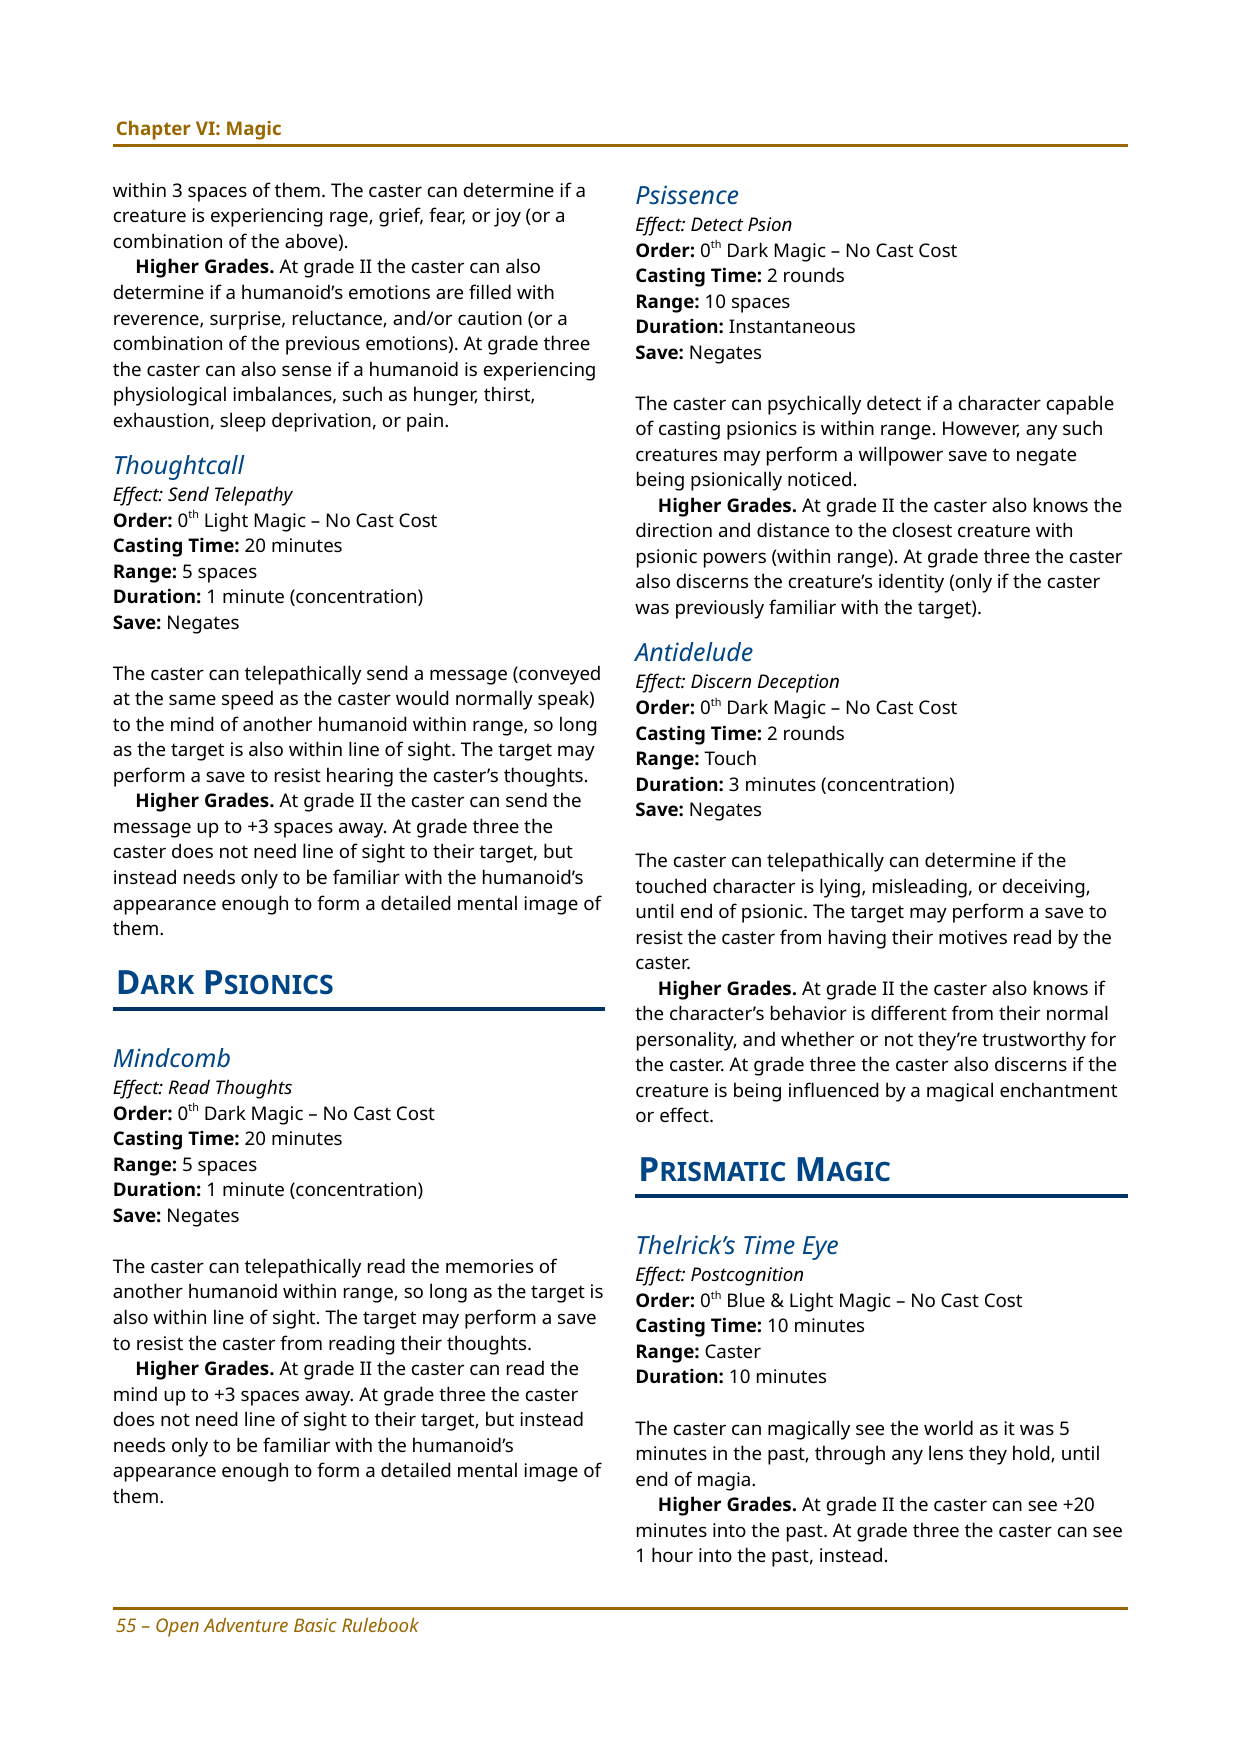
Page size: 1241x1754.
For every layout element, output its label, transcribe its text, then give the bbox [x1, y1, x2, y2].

text Save: Negates [635, 339, 1128, 364]
text Higher Grades. At grade II the caster can see +20 minutes into the past. At grade three the caster can see 1 hour into the past, instead. [635, 1491, 1128, 1568]
text The caster can telepathically send a message (conveyed at the same speed as the caster would normally speak) to the mind of another humanoid within range, so long as the target is also within line of sight. The target may perform a save to resist hearing the caster’s thoughts. [113, 660, 605, 788]
text Range: 5 spaces [113, 558, 605, 584]
text Duration: 3 minutes (concentration) [635, 771, 1128, 796]
text Duration: 1 minute (concentration) [113, 1177, 605, 1202]
subtitle Psissence [635, 177, 1128, 211]
text Save: Negates [113, 609, 605, 635]
text The caster can telepathically can determine if the touched character is lying, misleading, or deceiving, until end of psionic. The target may perform a save to resist the caster from having their motives read by the caster. [635, 847, 1128, 975]
text Range: Caster [635, 1338, 1128, 1364]
subtitle Thelrick’s Time Eye [635, 1228, 1128, 1262]
text Order: 0th Dark Magic – No Cast Cost [635, 237, 1128, 262]
text Higher Grades. At grade II the caster can also determine if a humanoid’s emotions are filled with reverence, surprise, reluctance, and/or caution (or a combination of the previous emotions). At grade three the caster can also sense if a humanoid is experiencing physiological imbalances, such as hunger, thirst, exhaustion, sleep deprivation, or pain. [113, 254, 605, 432]
text Effect: Postcognition [635, 1262, 1128, 1287]
text Effect: Discern Deception [635, 669, 1128, 694]
text Save: Negates [635, 796, 1128, 822]
text Casting Time: 20 minutes [113, 533, 605, 558]
text Duration: 1 minute (concentration) [113, 584, 605, 609]
text Order: 0th Dark Magic – No Cast Cost [635, 694, 1128, 720]
text Duration: Instantaneous [635, 313, 1128, 339]
text Casting Time: 10 minutes [635, 1313, 1128, 1338]
text Casting Time: 2 rounds [635, 262, 1128, 288]
text Range: Touch [635, 745, 1128, 771]
text within 3 spaces of them. The caster can determine if a creature is experiencing rage, grief, fear, or joy (or a combination of the above). [113, 177, 605, 254]
text The caster can telepathically read the memories of another humanoid within range, so long as the target is also within line of sight. The target may perform a save to resist the caster from reading their thoughts. [113, 1253, 605, 1355]
text Range: 10 spaces [635, 288, 1128, 313]
text Effect: Detect Psion [635, 211, 1128, 237]
subtitle Mindcomb [113, 1041, 605, 1074]
subtitle Antidelude [635, 635, 1128, 669]
text Effect: Read Thoughts [113, 1074, 605, 1100]
text Order: 0th Blue & Light Magic – No Cast Cost [635, 1287, 1128, 1313]
text Higher Grades. At grade II the caster also knows the direction and distance to the closest creature with psionic powers (within range). At grade three the caster also discerns the creature’s identity (only if the caster was previously familiar with the target). [635, 492, 1128, 620]
text The caster can magically see the world as it was 5 minutes in the past, through any lens they hold, until end of magia. [635, 1415, 1128, 1491]
text Higher Grades. At grade II the caster can send the message up to +3 spaces away. At grade three the caster does not need line of sight to their target, but instead needs only to be familiar with the humanoid’s appearance enough to form a detailed mental image of them. [113, 788, 605, 941]
text Higher Grades. At grade II the caster can read the mind up to +3 spaces away. At grade three the caster does not need line of sight to their target, but instead needs only to be familiar with the humanoid’s appearance enough to form a detailed mental image of them. [113, 1355, 605, 1508]
text The caster can psychically detect if a character capable of casting psionics is within range. However, any such creatures may perform a willpower save to negate being psionically noticed. [635, 390, 1128, 492]
text Order: 0th Light Magic – No Cast Cost [113, 507, 605, 533]
text Casting Time: 2 rounds [635, 720, 1128, 745]
text Range: 5 spaces [113, 1151, 605, 1177]
text Higher Grades. At grade II the caster also knows if the character’s behavior is different from their normal personality, and whether or not they’re trustworthy for the caster. At grade three the caster also discerns if the creature is being influenced by a magical enchantment or effect. [635, 975, 1128, 1128]
text Duration: 10 minutes [635, 1364, 1128, 1389]
text Save: Negates [113, 1202, 605, 1228]
text Effect: Send Telepathy [113, 482, 605, 507]
subtitle Thoughtcall [113, 447, 605, 482]
text Casting Time: 20 minutes [113, 1126, 605, 1151]
text Order: 0th Dark Magic – No Cast Cost [113, 1100, 605, 1126]
